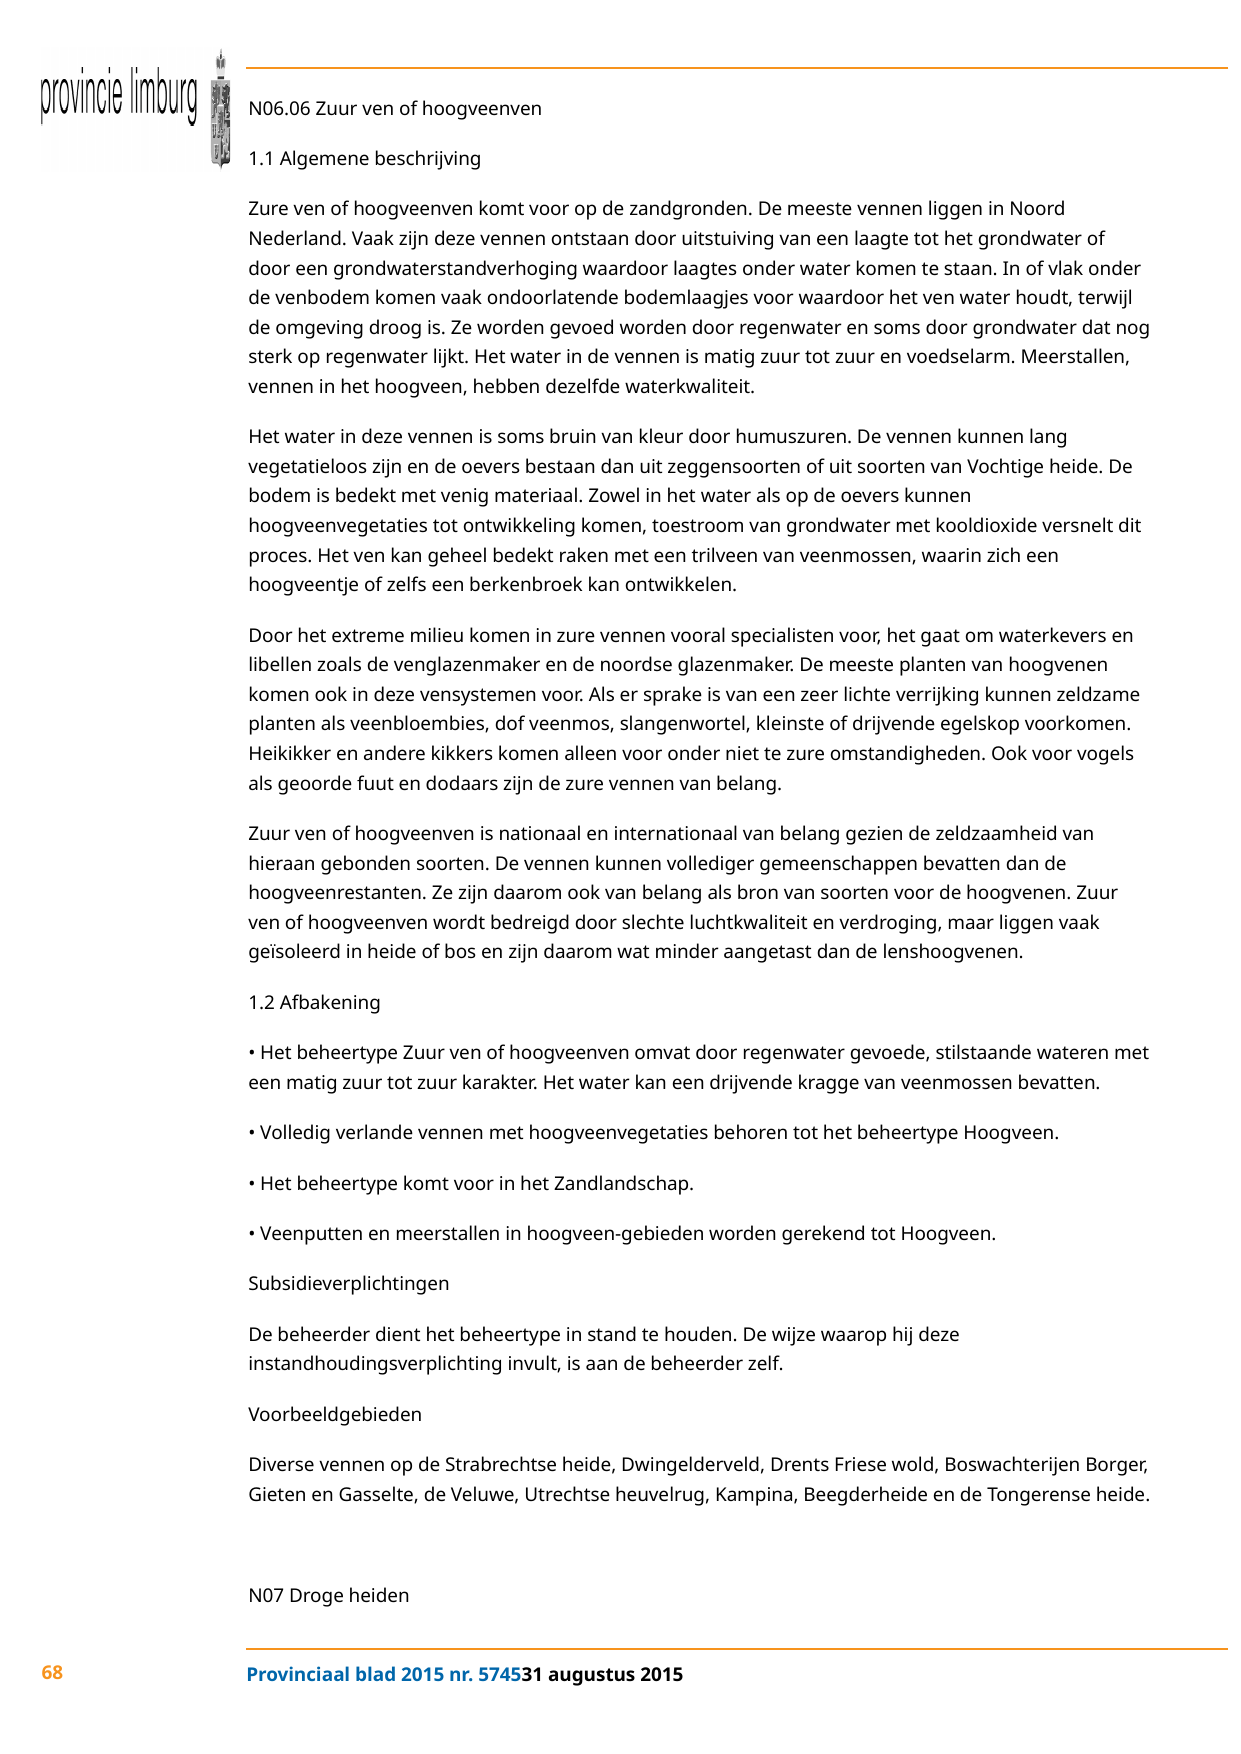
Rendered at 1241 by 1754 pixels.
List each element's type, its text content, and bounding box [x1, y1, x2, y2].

text De beheerder dient het beheertype in stand te houden. De wijze waarop hij deze instandhoudingsverplichting invult, is aan de beheerder zelf. [248, 1321, 1152, 1376]
text 1.2 Afbakening [248, 989, 1152, 1015]
text Voorbeeldgebieden [248, 1401, 1152, 1427]
text • Het beheertype komt voor in het Zandlandschap. [248, 1170, 1152, 1196]
text Subsidieverplichtingen [248, 1271, 1152, 1296]
text • Het beheertype Zuur ven of hoogveenven omvat door regenwater gevoede, stilstaande wateren met een matig zuur tot zuur karakter. Het water kan een drijvende kragge van veenmossen bevatten. [248, 1039, 1152, 1095]
text Het water in deze vennen is soms bruin van kleur door humuszuren. De vennen kunnen lang vegetatieloos zijn en de oevers bestaan dan uit zeggensoorten of uit soorten van Vochtige heide. De bodem is bedekt met venig materiaal. Zowel in het water als op de oevers kunnen hoogveenvegetaties tot ontwikkeling komen, toestroom van grondwater met kooldioxide versnelt dit proces. Het ven kan geheel bedekt raken met een trilveen van veenmossen, waarin zich een hoogveentje of zelfs een berkenbroek kan ontwikkelen. [248, 423, 1152, 597]
text • Volledig verlande vennen met hoogveenvegetaties behoren tot het beheertype Hoogveen. [248, 1119, 1152, 1145]
text Zuur ven of hoogveenven is nationaal en internationaal van belang gezien de zeldzaamheid van hieraan gebonden soorten. De vennen kunnen vollediger gemeenschappen bevatten dan de hoogveenrestanten. Ze zijn daarom ook van belang als bron van soorten voor de hoogvenen. Zuur ven of hoogveenven wordt bedreigd door slechte luchtkwaliteit en verdroging, maar liggen vaak geïsoleerd in heide of bos en zijn daarom wat minder aangetast dan de lenshoogvenen. [248, 820, 1152, 964]
text Zure ven of hoogveenven komt voor op de zandgronden. De meeste vennen liggen in Noord Nederland. Vaak zijn deze vennen ontstaan door uitstuiving van een laagte tot het grondwater of door een grondwaterstandverhoging waardoor laagtes onder water komen te staan. In of vlak onder de venbodem komen vaak ondoorlatende bodemlaagjes voor waardoor het ven water houdt, terwijl de omgeving droog is. Ze worden gevoed worden door regenwater en soms door grondwater dat nog sterk op regenwater lijkt. Het water in de vennen is matig zuur tot zuur en voedselarm. Meerstallen, vennen in het hoogveen, hebben dezelfde waterkwaliteit. [248, 196, 1152, 399]
text N07 Droge heiden [248, 1582, 1152, 1608]
text 1.1 Algemene beschrijving [248, 145, 1152, 171]
text N06.06 Zuur ven of hoogveenven [248, 95, 1152, 121]
picture [41, 47, 231, 172]
text Diverse vennen op de Strabrechtse heide, Dwingelderveld, Drents Friese wold, Boswachterijen Borger, Gieten en Gasselte, de Veluwe, Utrechtse heuvelrug, Kampina, Beegderheide en de Tongerense heide. [248, 1451, 1152, 1507]
text • Veenputten en meerstallen in hoogveen-gebieden worden gerekend tot Hoogveen. [248, 1220, 1152, 1246]
text Door het extreme milieu komen in zure vennen vooral specialisten voor, het gaat om waterkevers en libellen zoals de venglazenmaker en de noordse glazenmaker. De meeste planten van hoogvenen komen ook in deze vensystemen voor. Als er sprake is van een zeer lichte verrijking kunnen zeldzame planten als veenbloembies, dof veenmos, slangenwortel, kleinste of drijvende egelskop voorkomen. Heikikker en andere kikkers komen alleen voor onder niet te zure omstandigheden. Ook voor vogels als geoorde fuut en dodaars zijn de zure vennen van belang. [248, 622, 1152, 796]
